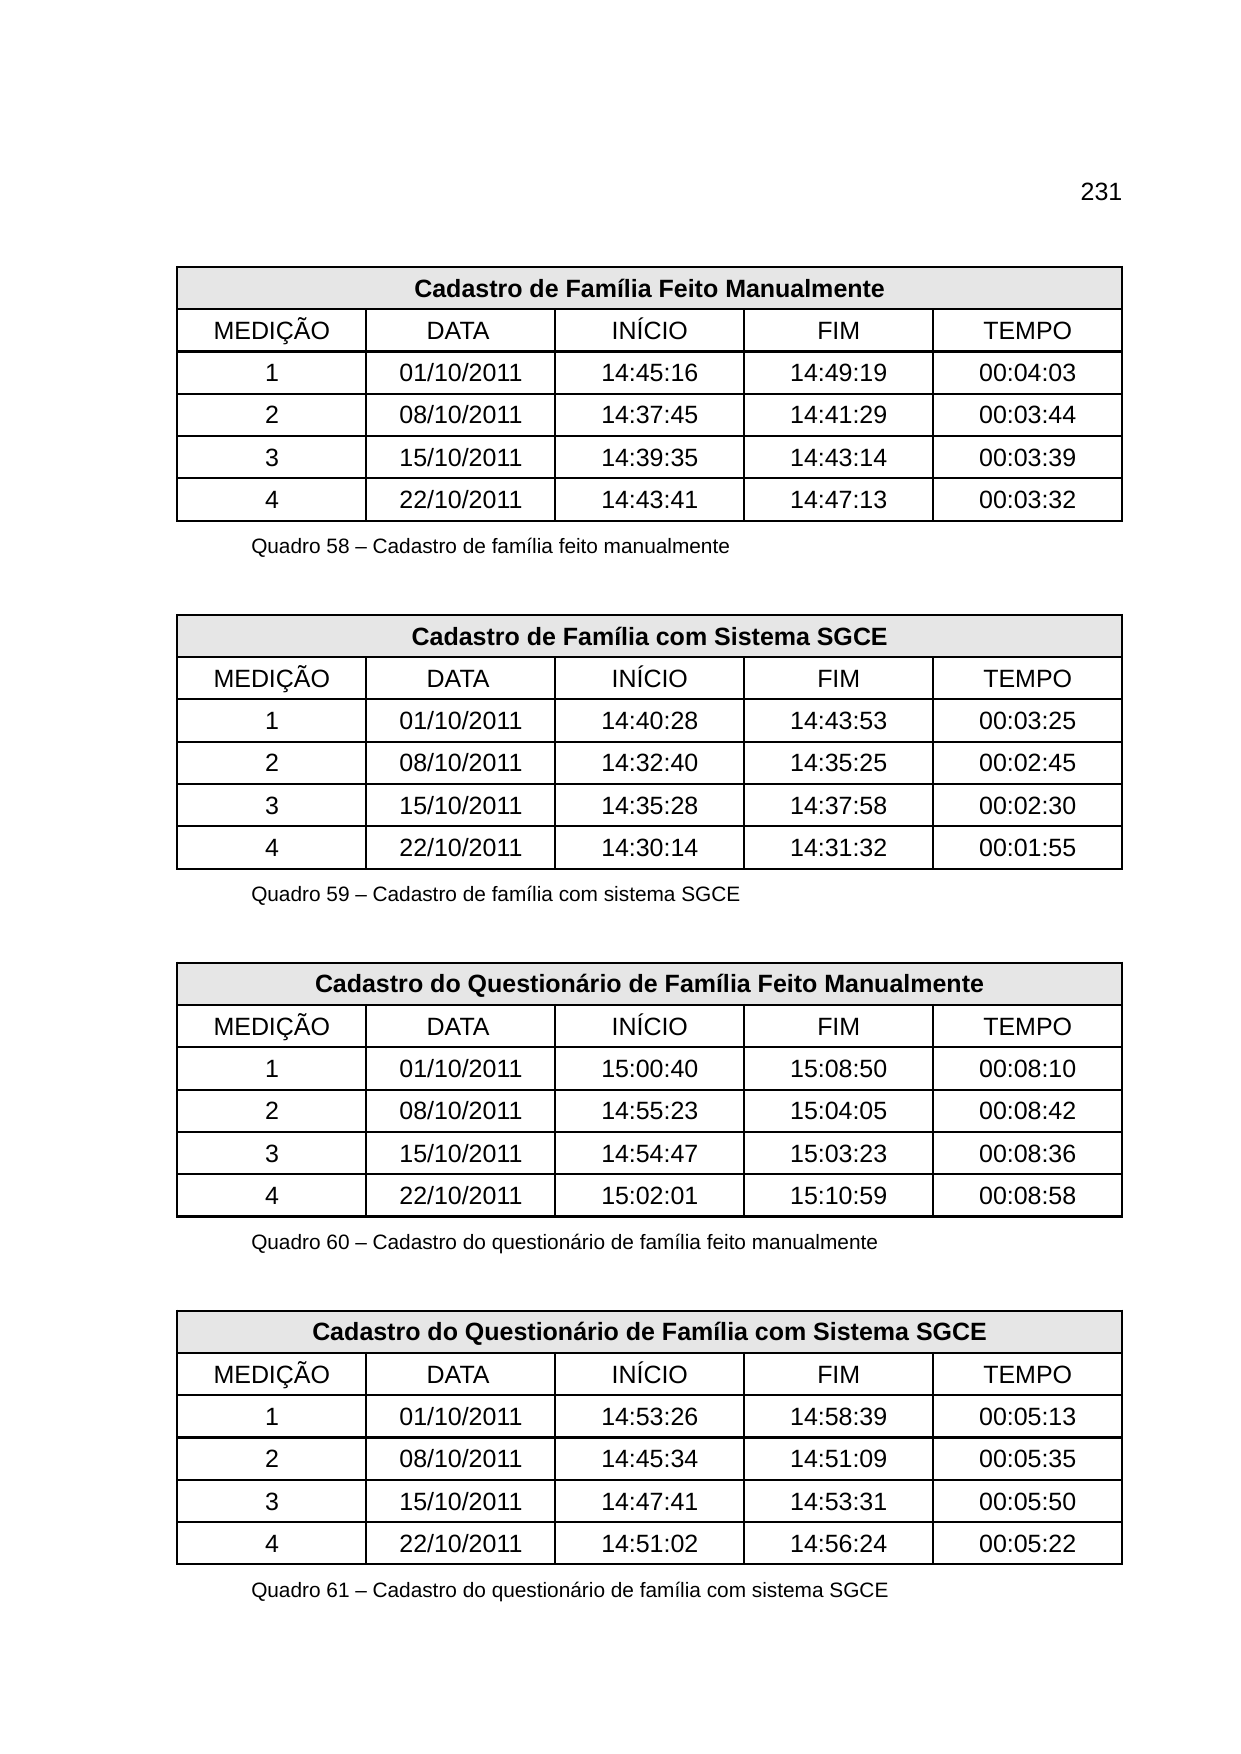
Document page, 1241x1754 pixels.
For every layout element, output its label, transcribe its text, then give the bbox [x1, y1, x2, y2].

table_cell 14:32:40 [556, 743, 743, 783]
table_cell DATA [367, 658, 554, 698]
table_cell 00:08:36 [934, 1133, 1121, 1173]
table_cell TEMPO [934, 1006, 1121, 1046]
table_cell 14:31:32 [745, 827, 932, 867]
table_cell 14:51:09 [745, 1439, 932, 1479]
table_cell 15:02:01 [556, 1175, 743, 1215]
table_cell DATA [367, 1006, 554, 1046]
text Quadro 59 – Cadastro de família com sistema SGCE [177, 882, 1122, 906]
table_cell 2 [178, 395, 365, 435]
table_cell 00:03:44 [934, 395, 1121, 435]
table_cell 00:03:32 [934, 479, 1121, 519]
table_header Cadastro de Família com Sistema SGCE [178, 616, 1121, 656]
table_cell 14:45:34 [556, 1439, 743, 1479]
table_cell 22/10/2011 [367, 1523, 554, 1563]
table_cell 14:40:28 [556, 700, 743, 741]
table_cell 14:37:58 [745, 785, 932, 825]
table_cell 00:08:42 [934, 1091, 1121, 1131]
table_cell FIM [745, 658, 932, 698]
table_cell 00:04:03 [934, 353, 1121, 393]
table_cell 01/10/2011 [367, 1048, 554, 1088]
table_cell 14:43:14 [745, 437, 932, 477]
table_cell 01/10/2011 [367, 700, 554, 741]
table_cell INÍCIO [556, 658, 743, 698]
table_cell MEDIÇÃO [178, 310, 365, 350]
table_cell 14:41:29 [745, 395, 932, 435]
table_cell 01/10/2011 [367, 1396, 554, 1436]
table_cell INÍCIO [556, 310, 743, 350]
table_cell 15:10:59 [745, 1175, 932, 1215]
table_cell 08/10/2011 [367, 1091, 554, 1131]
table_cell 14:58:39 [745, 1396, 932, 1436]
table_cell 14:54:47 [556, 1133, 743, 1173]
table_cell 15/10/2011 [367, 785, 554, 825]
table_cell 14:35:28 [556, 785, 743, 825]
table_cell FIM [745, 1354, 932, 1394]
table_cell 15/10/2011 [367, 1133, 554, 1173]
table_cell 3 [178, 785, 365, 825]
table_cell 1 [178, 353, 365, 393]
table_cell 14:43:53 [745, 700, 932, 741]
table_cell 1 [178, 700, 365, 741]
table_cell 22/10/2011 [367, 1175, 554, 1215]
table_header Cadastro do Questionário de Família Feito Manualmente [178, 964, 1121, 1004]
table_header Cadastro do Questionário de Família com Sistema SGCE [178, 1312, 1121, 1352]
table_cell 14:30:14 [556, 827, 743, 867]
table_cell MEDIÇÃO [178, 658, 365, 698]
table_cell 4 [178, 1175, 365, 1215]
table_cell 14:55:23 [556, 1091, 743, 1131]
table_cell 3 [178, 1481, 365, 1521]
table_cell TEMPO [934, 658, 1121, 698]
table_cell DATA [367, 310, 554, 350]
table_cell 2 [178, 1439, 365, 1479]
table_cell DATA [367, 1354, 554, 1394]
table_cell 3 [178, 437, 365, 477]
table_cell 14:51:02 [556, 1523, 743, 1563]
table_cell 14:37:45 [556, 395, 743, 435]
table_cell 4 [178, 827, 365, 867]
table_cell 00:05:35 [934, 1439, 1121, 1479]
table_header Cadastro de Família Feito Manualmente [178, 268, 1121, 308]
table_cell FIM [745, 1006, 932, 1046]
table_cell 00:05:22 [934, 1523, 1121, 1563]
table_cell 14:47:13 [745, 479, 932, 519]
table_cell 15:04:05 [745, 1091, 932, 1131]
table_cell FIM [745, 310, 932, 350]
table_cell 2 [178, 1091, 365, 1131]
table_cell 14:43:41 [556, 479, 743, 519]
table_cell 1 [178, 1048, 365, 1088]
text Quadro 58 – Cadastro de família feito manualmente [177, 534, 1122, 558]
table_cell 1 [178, 1396, 365, 1436]
table_cell 14:53:31 [745, 1481, 932, 1521]
table_cell INÍCIO [556, 1354, 743, 1394]
table_cell 15/10/2011 [367, 1481, 554, 1521]
table_cell 14:47:41 [556, 1481, 743, 1521]
table_cell 2 [178, 743, 365, 783]
table_cell 14:39:35 [556, 437, 743, 477]
table_cell 00:02:30 [934, 785, 1121, 825]
table_cell MEDIÇÃO [178, 1006, 365, 1046]
table_cell 00:03:25 [934, 700, 1121, 741]
table_cell 08/10/2011 [367, 1439, 554, 1479]
table_cell TEMPO [934, 1354, 1121, 1394]
table_cell 14:35:25 [745, 743, 932, 783]
table_cell 00:03:39 [934, 437, 1121, 477]
table_cell 14:56:24 [745, 1523, 932, 1563]
table_cell 4 [178, 479, 365, 519]
table_cell 00:01:55 [934, 827, 1121, 867]
table_cell INÍCIO [556, 1006, 743, 1046]
table_cell 15/10/2011 [367, 437, 554, 477]
table_cell 14:49:19 [745, 353, 932, 393]
table_cell 00:08:10 [934, 1048, 1121, 1088]
table_cell MEDIÇÃO [178, 1354, 365, 1394]
table_cell 01/10/2011 [367, 353, 554, 393]
table_cell 4 [178, 1523, 365, 1563]
table_cell 15:03:23 [745, 1133, 932, 1173]
table_cell 14:53:26 [556, 1396, 743, 1436]
table_cell 00:02:45 [934, 743, 1121, 783]
text Quadro 61 – Cadastro do questionário de família com sistema SGCE [177, 1578, 1122, 1602]
table_cell 00:05:13 [934, 1396, 1121, 1436]
table_cell 22/10/2011 [367, 827, 554, 867]
table_cell 15:00:40 [556, 1048, 743, 1088]
table_cell 14:45:16 [556, 353, 743, 393]
table_cell 00:05:50 [934, 1481, 1121, 1521]
table_cell 00:08:58 [934, 1175, 1121, 1215]
table_cell 15:08:50 [745, 1048, 932, 1088]
text Quadro 60 – Cadastro do questionário de família feito manualmente [177, 1230, 1122, 1254]
table_cell 22/10/2011 [367, 479, 554, 519]
table_cell 3 [178, 1133, 365, 1173]
table_cell TEMPO [934, 310, 1121, 350]
table_cell 08/10/2011 [367, 395, 554, 435]
table_cell 08/10/2011 [367, 743, 554, 783]
